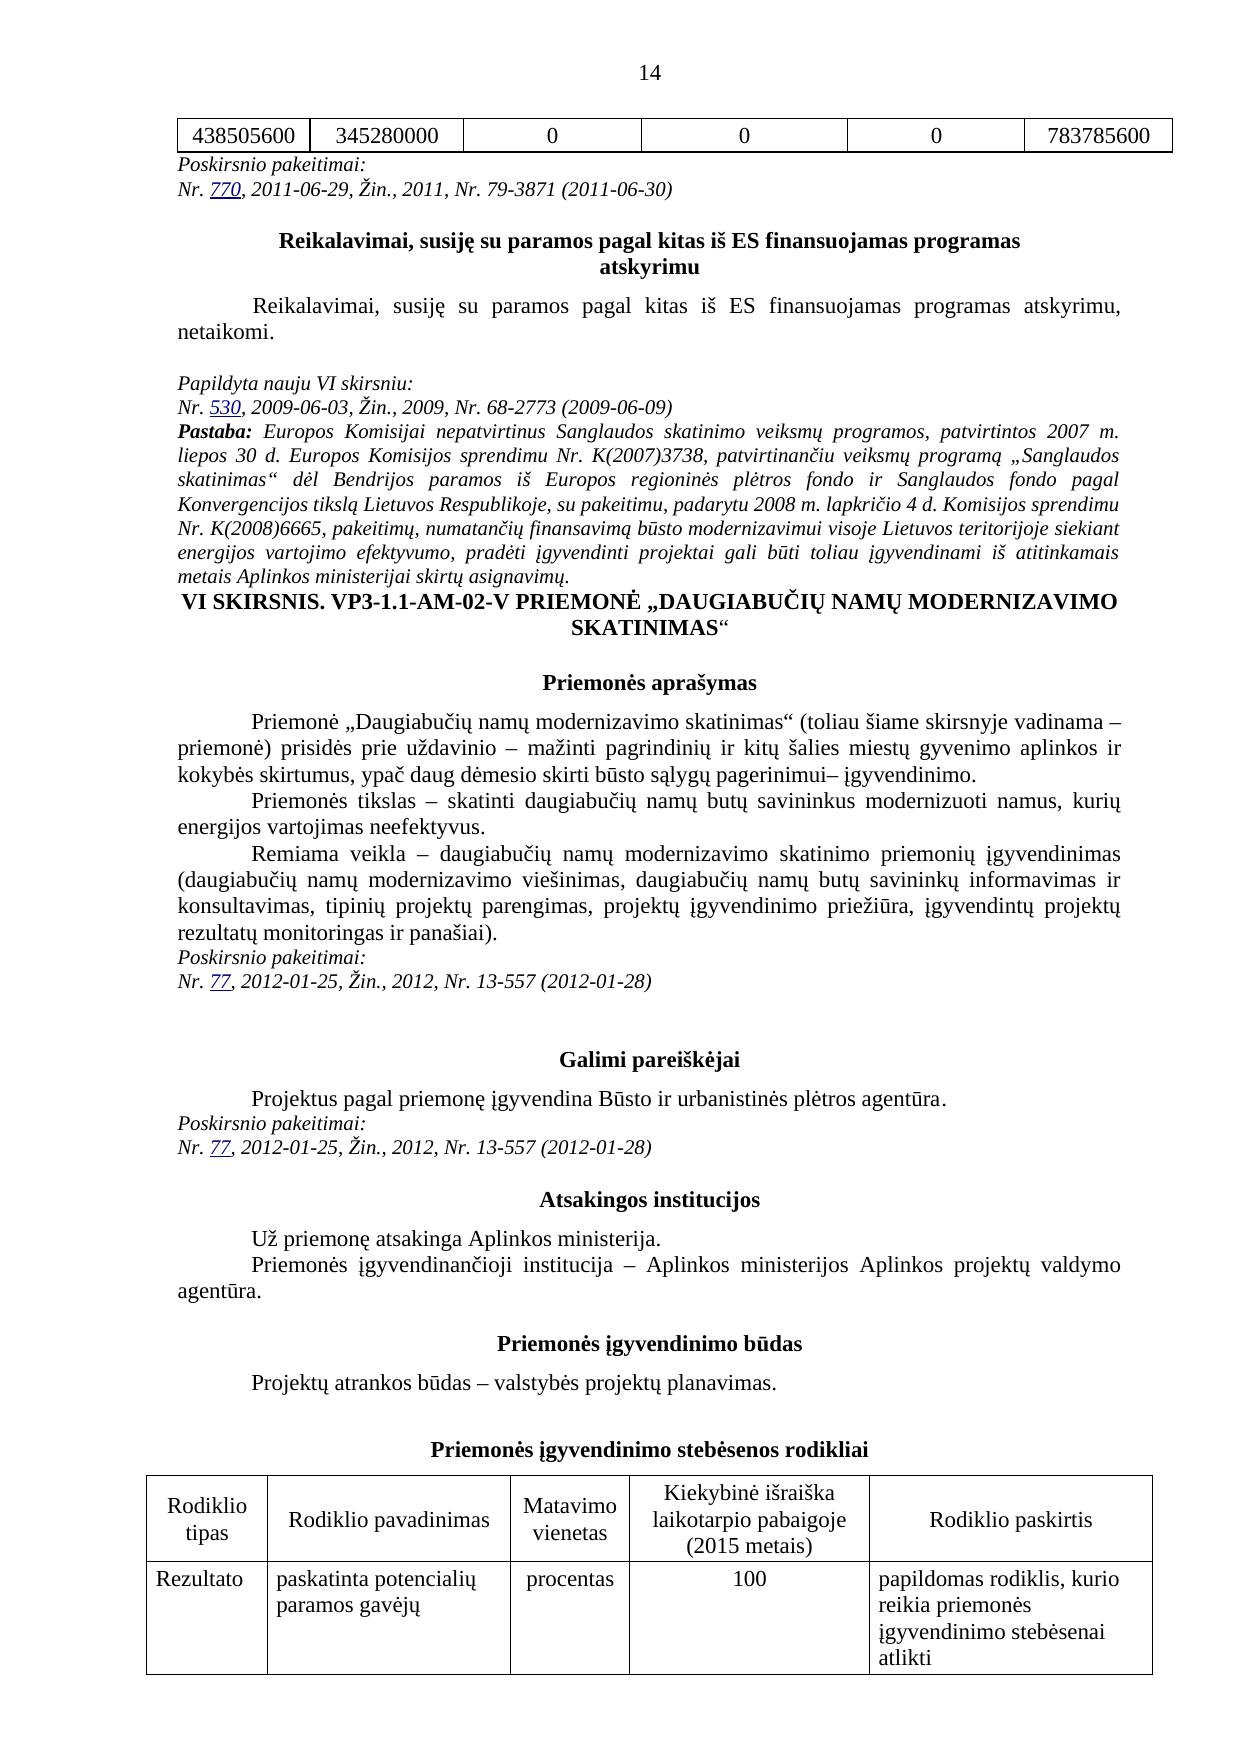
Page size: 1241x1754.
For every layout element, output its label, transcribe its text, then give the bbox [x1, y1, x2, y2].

text Reikalavimai, susiję su paramos pagal kitas iš ES finansuojamas programas atskyrimu, netaikomi. [177, 292, 1122, 345]
text Priemonės įgyvendinimo stebėsenos rodikliai [177, 1436, 1122, 1463]
table_header Rodiklio paskirtis [870, 1476, 1152, 1561]
text Projektų atrankos būdas – valstybės projektų planavimas. [177, 1369, 1122, 1395]
text Nr. 77, 2012-01-25, Žin., 2012, Nr. 13-557 (2012-01-28) [177, 1135, 1122, 1159]
text Priemonės aprašymas [177, 669, 1122, 696]
text Remiama veikla – daugiabučių namų modernizavimo skatinimo priemonių įgyvendinimas (daugiabučių namų modernizavimo viešinimas, daugiabučių namų butų savininkų informavimas ir konsultavimas, tipinių projektų parengimas, projektų įgyvendinimo priežiūra, įgyvendintų projektų rezultatų monitoringas ir panašiai). [177, 840, 1122, 945]
table_cell 0 [848, 119, 1024, 151]
table_cell 783785600 [1025, 119, 1172, 151]
text Priemonės įgyvendinančioji institucija – Aplinkos ministerijos Aplinkos projektų valdymo agentūra. [177, 1251, 1122, 1304]
table_cell Rezultato [147, 1562, 267, 1673]
text Poskirsnio pakeitimai: [177, 945, 1122, 969]
table_cell paskatinta potencialių paramos gavėjų [268, 1562, 510, 1673]
text Už priemonę atsakinga Aplinkos ministerija. [177, 1224, 1122, 1251]
text Priemonės įgyvendinimo būdas [177, 1330, 1122, 1356]
text Galimi pareiškėjai [177, 1046, 1122, 1072]
table_cell 0 [464, 119, 641, 151]
table_header Rodiklio pavadinimas [268, 1476, 510, 1561]
text Priemonės tikslas – skatinti daugiabučių namų butų savininkus modernizuoti namus, kurių energijos vartojimas neefektyvus. [177, 787, 1122, 840]
text Nr. 530, 2009-06-03, Žin., 2009, Nr. 68-2773 (2009-06-09) [177, 395, 1122, 419]
table_cell 438505600 [178, 119, 309, 151]
text Poskirsnio pakeitimai: [177, 153, 1122, 176]
text Atsakingos institucijos [177, 1186, 1122, 1212]
text Poskirsnio pakeitimai: [177, 1111, 1122, 1135]
table_header Kiekybinė išraiška laikotarpio pabaigoje (2015 metais) [630, 1476, 869, 1561]
text Papildyta nauju VI skirsniu: [177, 371, 1122, 395]
table_cell 345280000 [311, 119, 463, 151]
table_header Rodiklio tipas [147, 1476, 267, 1561]
text Nr. 77, 2012-01-25, Žin., 2012, Nr. 13-557 (2012-01-28) [177, 969, 1122, 993]
text Nr. 770, 2011-06-29, Žin., 2011, Nr. 79-3871 (2011-06-30) [177, 176, 1122, 201]
text Projektus pagal priemonę įgyvendina Būsto ir urbanistinės plėtros agentūra. [177, 1085, 1122, 1111]
text Pastaba: Europos Komisijai nepatvirtinus Sanglaudos skatinimo veiksmų programos, patvirtintos 2007 m. liepos 30 d. Europos Komisijos sprendimu Nr. K(2007)3738, patvirtinančiu veiksmų programą „Sanglaudos skatinimas“ dėl Bendrijos paramos iš Europos regioninės plėtros fondo ir Sanglaudos fondo pagal Konvergencijos tikslą Lietuvos Respublikoje, su pakeitimu, padarytu 2008 m. lapkričio 4 d. Komisijos sprendimu Nr. K(2008)6665, pakeitimų, numatančių finansavimą būsto modernizavimui visoje Lietuvos teritorijoje siekiant energijos vartojimo efektyvumo, pradėti įgyvendinti projektai gali būti toliau įgyvendinami iš atitinkamais metais Aplinkos ministerijai skirtų asignavimų. [177, 419, 1122, 588]
text Reikalavimai, susiję su paramos pagal kitas iš ES finansuojamas programas atskyrimu [177, 227, 1122, 279]
text Priemonė „Daugiabučių namų modernizavimo skatinimas“ (toliau šiame skirsnyje vadinama – priemonė) prisidės prie uždavinio – mažinti pagrindinių ir kitų šalies miestų gyvenimo aplinkos ir kokybės skirtumus, ypač daug dėmesio skirti būsto sąlygų pagerinimui– įgyvendinimo. [177, 708, 1122, 787]
table_cell procentas [511, 1562, 629, 1673]
text VI SKIRSNIS. VP3-1.1-AM-02-V PRIEMONĖ „Daugiabučių namų MODERNIZAVIMO SKATINIMAS“ [177, 588, 1122, 640]
table_cell 100 [630, 1562, 869, 1673]
table_header Matavimo vienetas [511, 1476, 629, 1561]
table_cell 0 [642, 119, 847, 151]
table_cell papildomas rodiklis, kurio reikia priemonės įgyvendinimo stebėsenai atlikti [870, 1562, 1152, 1673]
